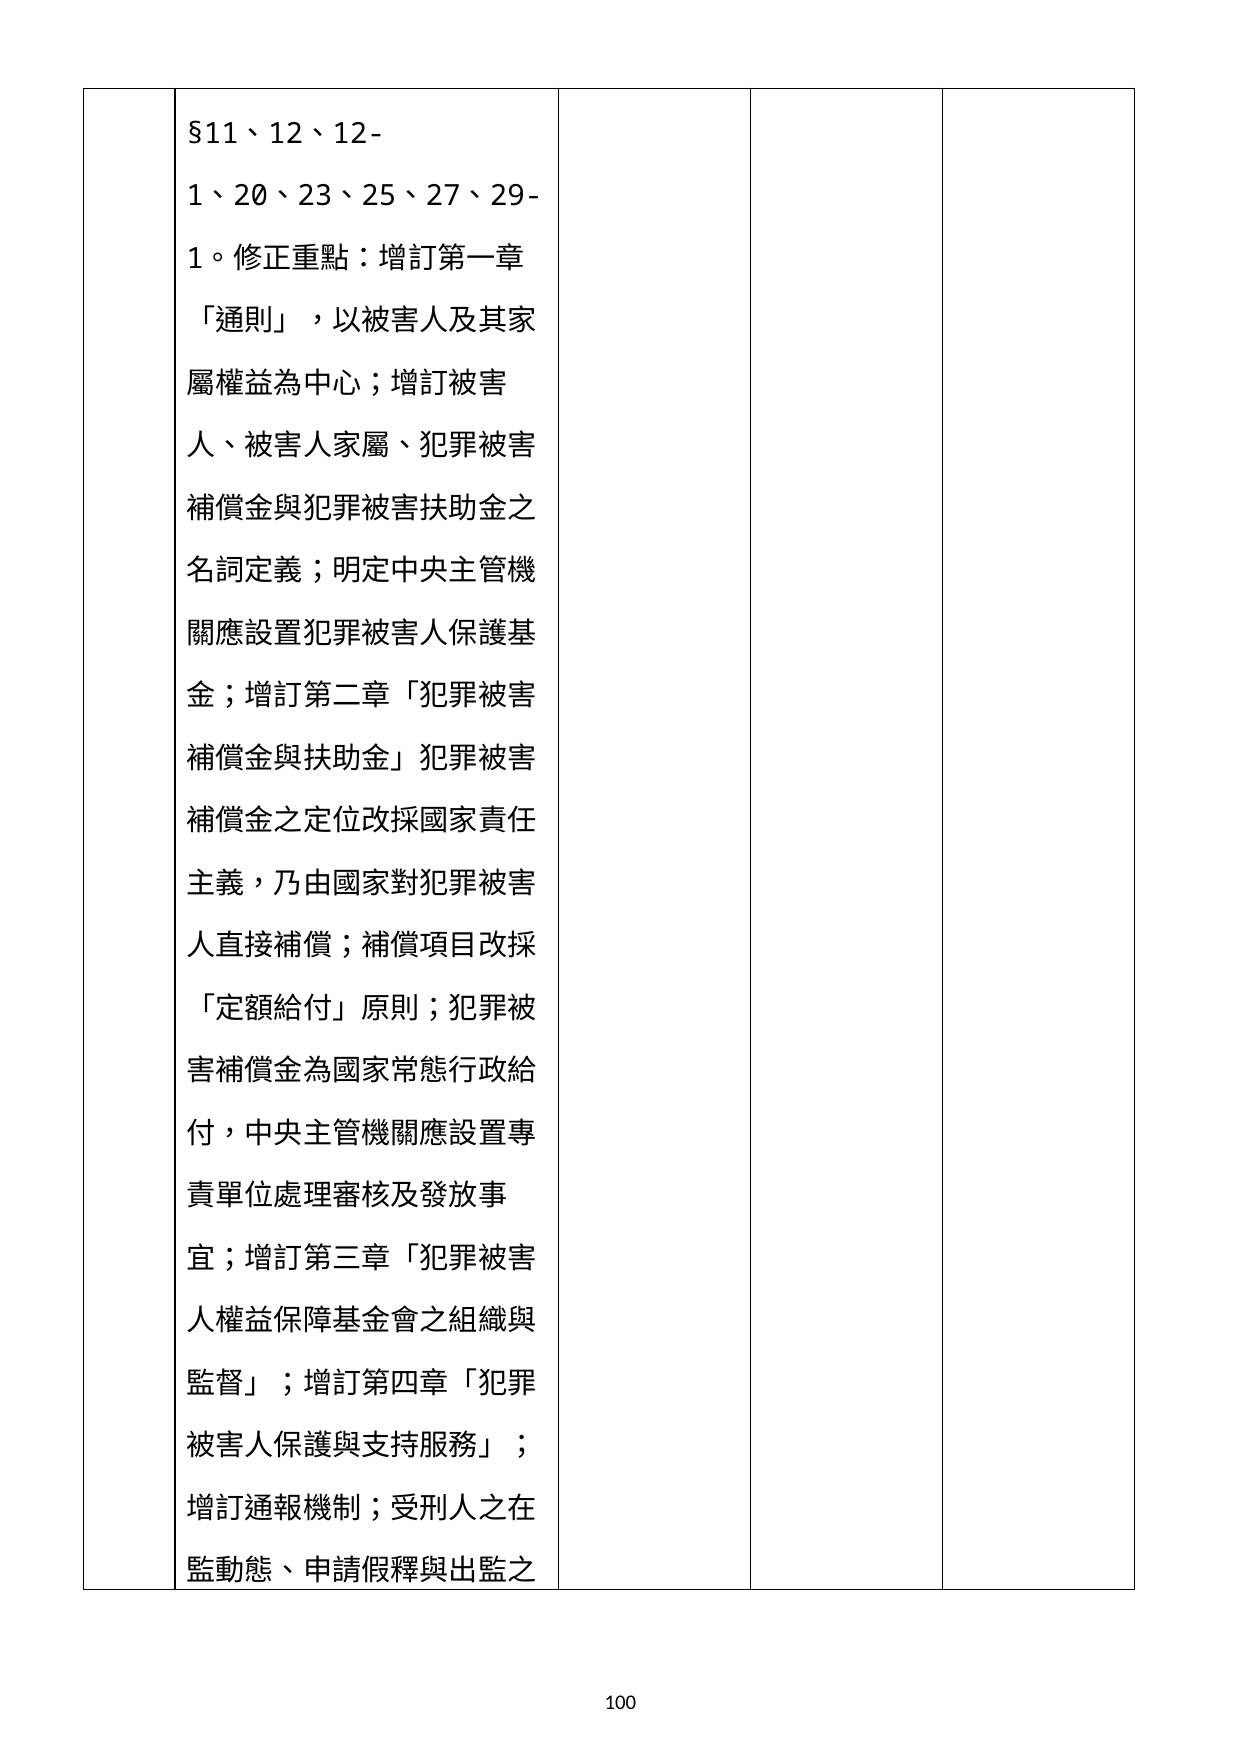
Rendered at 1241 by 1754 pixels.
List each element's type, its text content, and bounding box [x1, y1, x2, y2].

table_cell [559, 89, 750, 1589]
table_cell [943, 89, 1134, 1589]
table_cell [751, 89, 942, 1589]
table_cell [84, 89, 174, 1589]
table_cell §11、12、12-1、20、23、25、27、29-1。修正重點：增訂第一章「通則」，以被害人及其家屬權益為中心；增訂被害人、被害人家屬、犯罪被害補償金與犯罪被害扶助金之名詞定義；明定中央主管機關應設置犯罪被害人保護基金；增訂第二章「犯罪被害補償金與扶助金」犯罪被害補償金之定位改採國家責任主義，乃由國家對犯罪被害人直接補償；補償項目改採「定額給付」原則；犯罪被害補償金為國家常態行政給付，中央主管機關應設置專責單位處理審核及發放事宜；增訂第三章「犯罪被害人權益保障基金會之組織與監督」；增訂第四章「犯罪被害人保護與支持服務」；增訂通報機制；受刑人之在監動態、申請假釋與出監之 [176, 89, 558, 1589]
